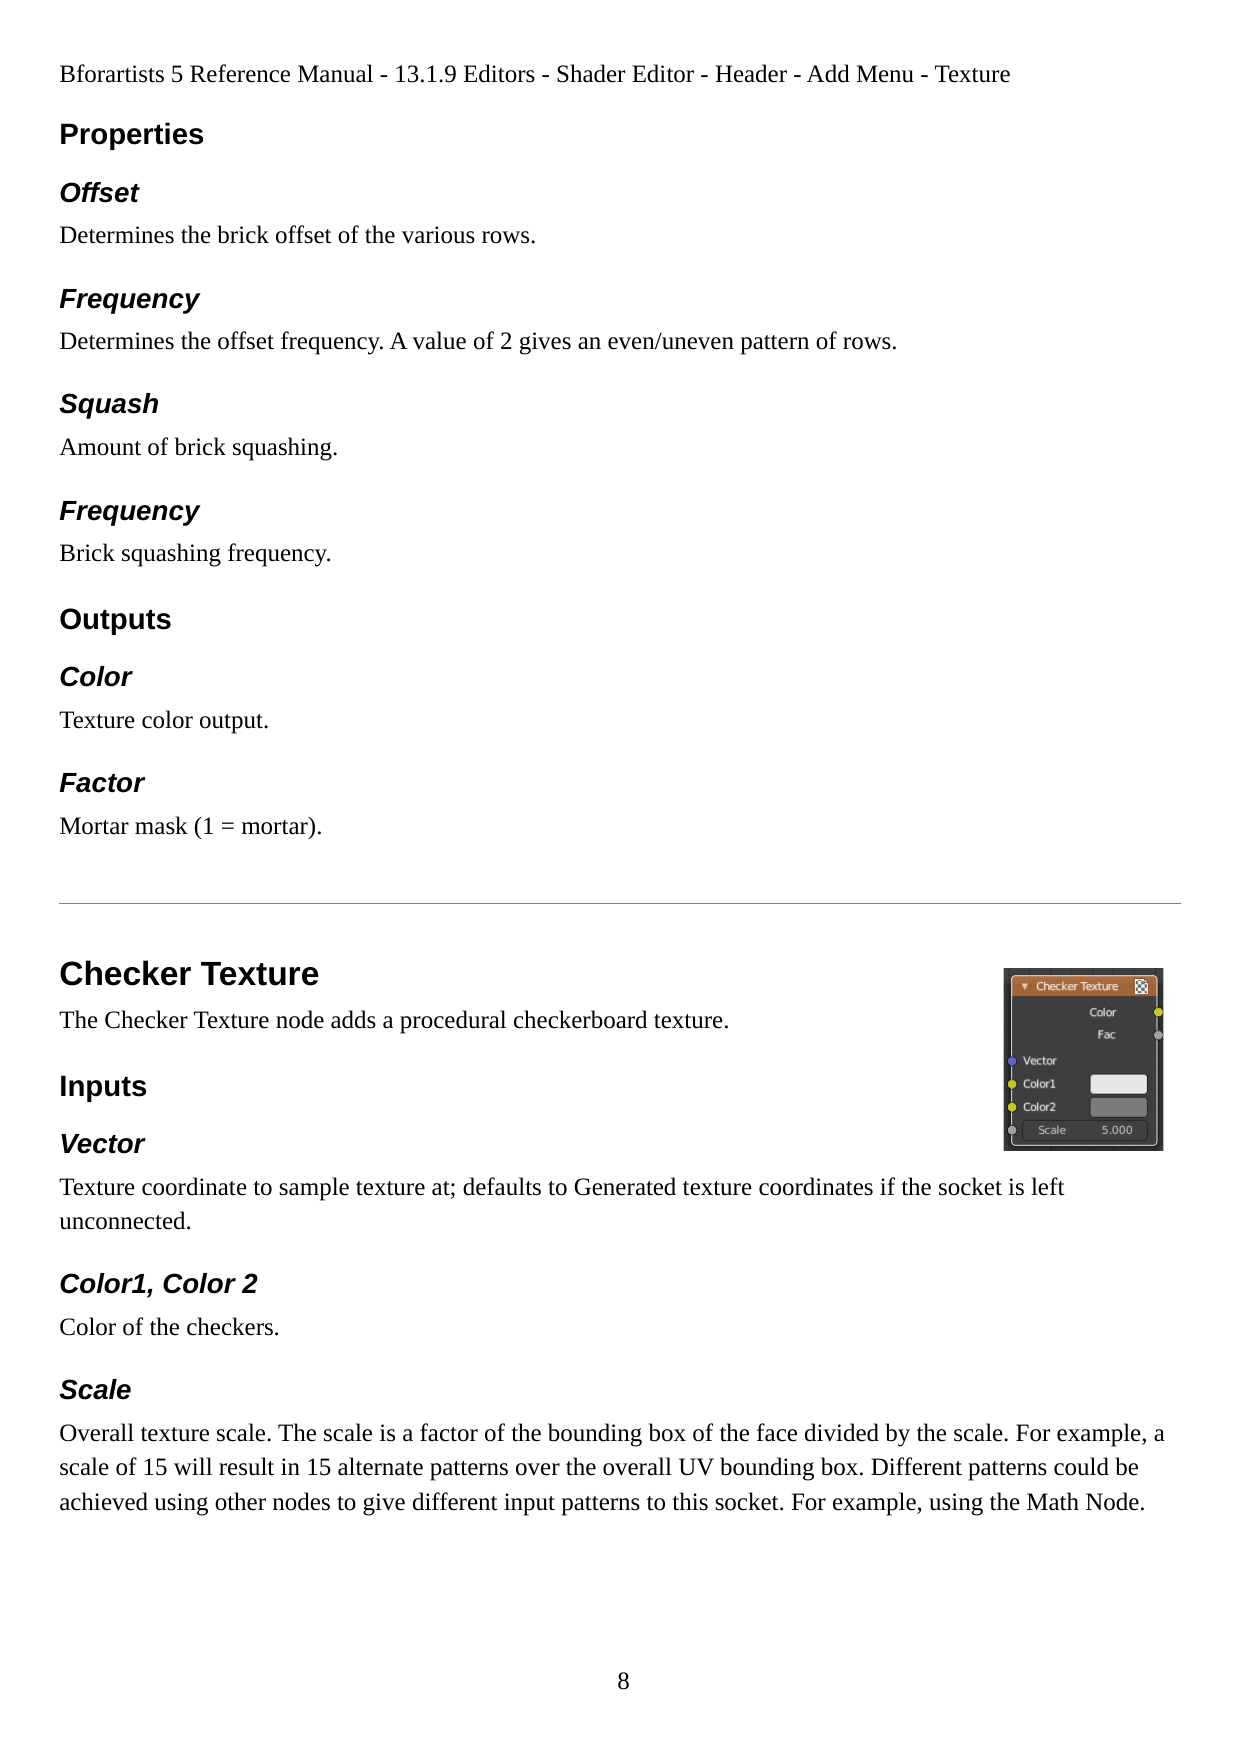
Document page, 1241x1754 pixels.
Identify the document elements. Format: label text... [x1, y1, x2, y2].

subtitle Outputs [59, 602, 1181, 636]
subtitle Factor [59, 767, 1181, 798]
subtitle Frequency [59, 282, 1181, 314]
subtitle Offset [59, 176, 1181, 208]
text The Checker Texture node adds a procedural checkerboard texture. [59, 1005, 1003, 1034]
text Amount of brick squashing. [59, 432, 1181, 461]
text Texture coordinate to sample texture at; defaults to Generated texture coordinates if the socket is left unconnected. [59, 1172, 1181, 1235]
subtitle Scale [59, 1374, 1181, 1406]
subtitle Inputs [59, 1068, 1003, 1102]
text Determines the offset frequency. A value of 2 gives an even/uneven pattern of rows. [59, 326, 1181, 355]
text Color of the checkers. [59, 1312, 1181, 1341]
text Mortar mask (1 = mortar). [59, 811, 1181, 840]
subtitle Vector [59, 1127, 1181, 1159]
subtitle Properties [59, 117, 1181, 151]
text Overall texture scale. The scale is a factor of the bounding box of the face divided by the scale. For example, a scale of 15 will result in 15 alternate patterns over the overall UV bounding box. Different patterns could be achieved using other nodes to give different input patterns to this socket. For example, using the Math Node. [59, 1418, 1181, 1516]
subtitle Checker Texture [59, 954, 1181, 992]
text Texture color output. [59, 705, 1181, 734]
subtitle [1164, 1068, 1181, 1102]
picture [1003, 968, 1164, 1151]
text Brick squashing frequency. [59, 538, 1181, 567]
subtitle Squash [59, 388, 1181, 420]
subtitle Color1, Color 2 [59, 1268, 1181, 1299]
subtitle Color [59, 661, 1181, 692]
text Determines the brick offset of the various rows. [59, 220, 1181, 249]
subtitle Frequency [59, 494, 1181, 526]
